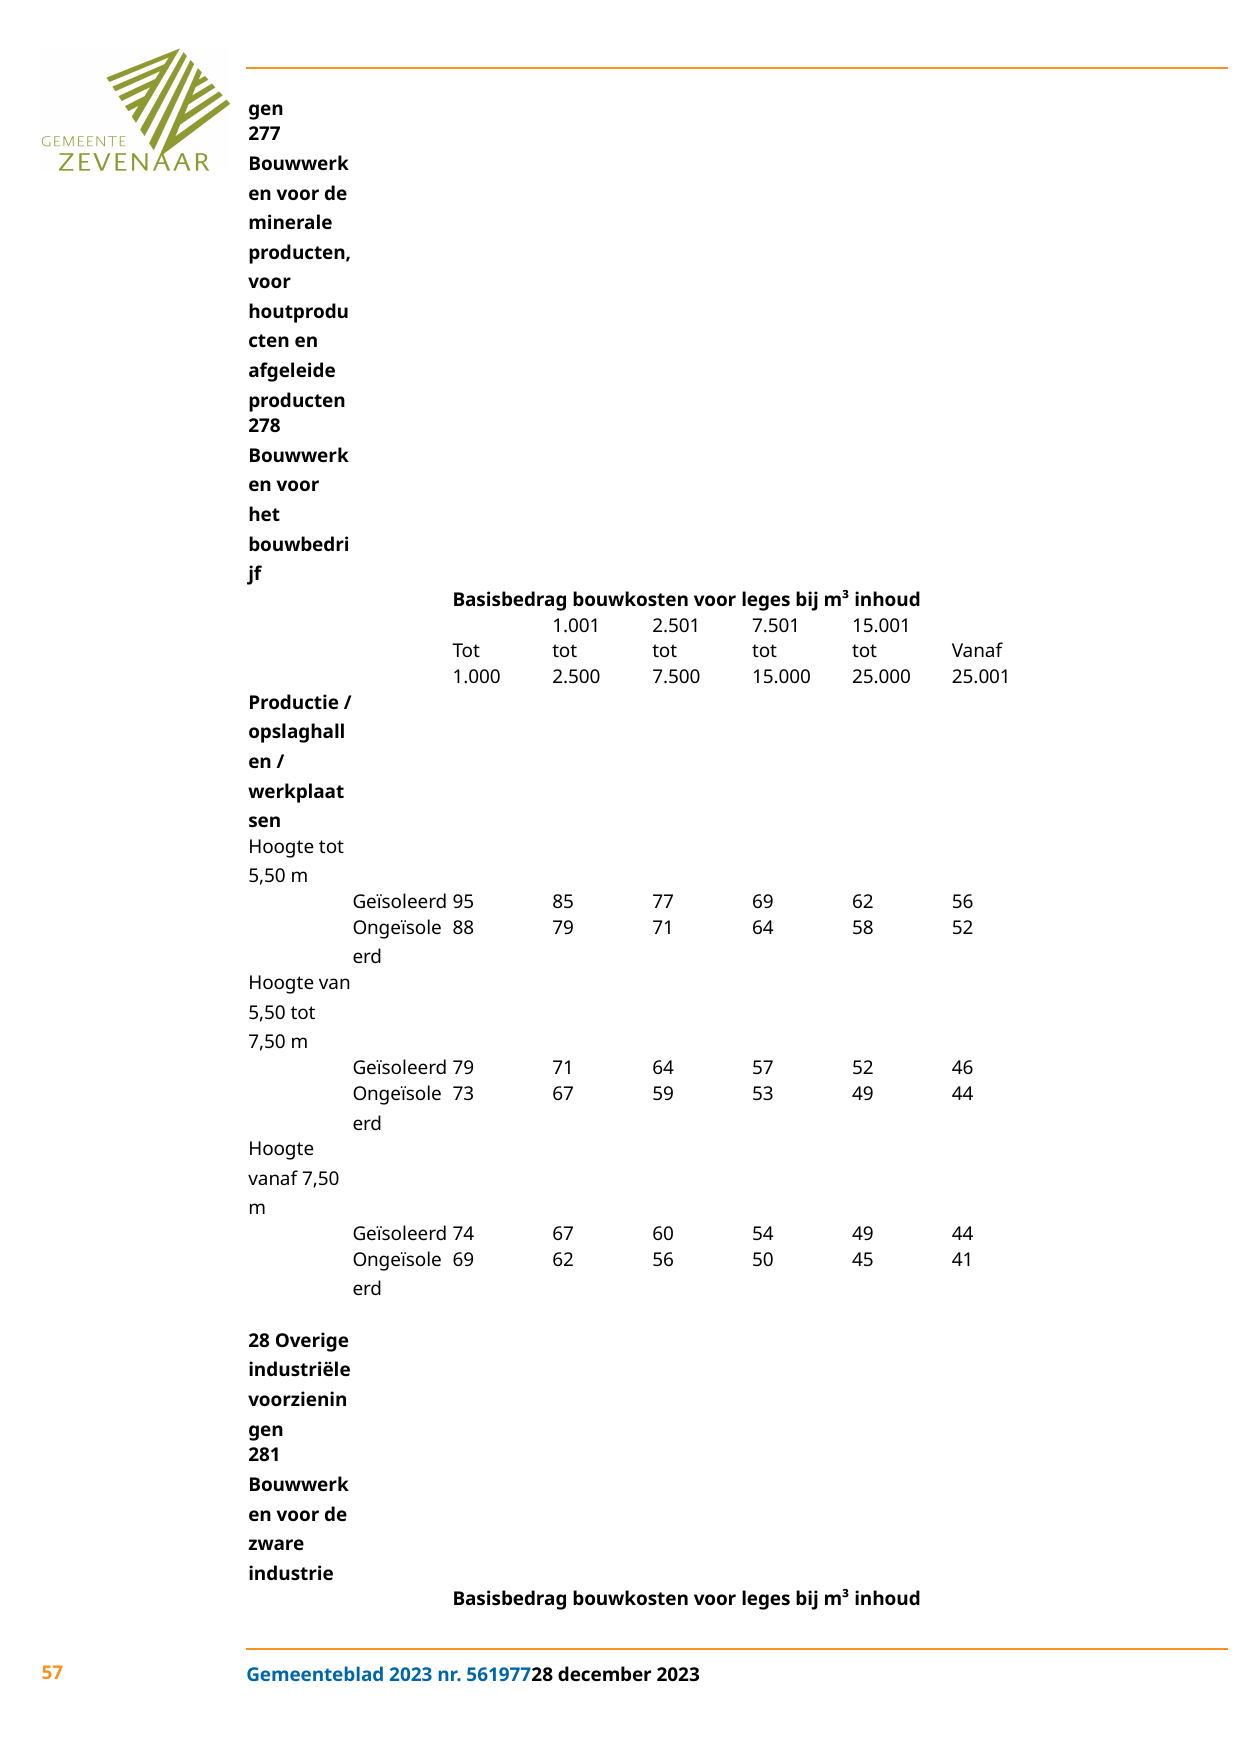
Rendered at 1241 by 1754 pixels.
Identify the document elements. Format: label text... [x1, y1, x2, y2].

table_cell [552, 413, 652, 586]
table_cell 44 [952, 1220, 1052, 1246]
table_cell 56 [952, 889, 1052, 914]
table_cell 25.001 [952, 663, 1052, 689]
table_cell [352, 1442, 452, 1586]
table_cell [752, 1327, 852, 1442]
table_cell [248, 663, 352, 689]
table_cell [352, 612, 452, 638]
table_cell 49 [852, 1080, 952, 1135]
table_cell [452, 121, 552, 412]
table_cell gen [248, 95, 352, 121]
table_cell 278 Bouwwerken voor het bouwbedrijf [248, 413, 352, 586]
table_cell 44 [952, 1080, 1052, 1135]
table_cell [552, 689, 652, 833]
table_cell [752, 970, 852, 1054]
table_cell 79 [552, 914, 652, 969]
table_cell 79 [452, 1054, 552, 1080]
table_cell [652, 1327, 752, 1442]
table_cell [352, 663, 452, 689]
table_cell 69 [452, 1246, 552, 1301]
table_cell [752, 413, 852, 586]
table_cell [652, 689, 752, 833]
table_cell [452, 1327, 552, 1442]
table_cell [452, 833, 552, 888]
table_cell 62 [852, 889, 952, 914]
table_cell [652, 1442, 752, 1586]
table_cell [352, 413, 452, 586]
table_cell Hoogte van 5,50 tot 7,50 m [248, 970, 352, 1054]
table_cell [352, 638, 452, 663]
table_cell [248, 1054, 352, 1080]
table_cell 71 [652, 914, 752, 969]
table_cell [452, 413, 552, 586]
table_cell Geïsoleerd [352, 889, 452, 914]
table_cell [452, 1442, 552, 1586]
table_cell [552, 1327, 652, 1442]
table_cell 59 [652, 1080, 752, 1135]
table_cell Ongeïsoleerd [352, 914, 452, 969]
table_cell [352, 689, 452, 833]
table_cell [452, 1301, 552, 1327]
table_cell 28 Overige industriële voorzieningen [248, 1327, 352, 1442]
table_cell [752, 689, 852, 833]
table_cell [852, 1135, 952, 1220]
table_cell [352, 586, 452, 612]
table_cell Productie / opslaghallen / werkplaatsen [248, 689, 352, 833]
table_cell 46 [952, 1054, 1052, 1080]
table_cell Vanaf [952, 638, 1052, 663]
table_cell tot [752, 638, 852, 663]
table_cell 25.000 [852, 663, 952, 689]
table_cell [352, 970, 452, 1054]
table_cell [352, 1586, 452, 1611]
table_cell 1.001 [552, 612, 652, 638]
table_cell Hoogte tot 5,50 m [248, 833, 352, 888]
table_cell [248, 1080, 352, 1135]
table_cell 64 [752, 914, 852, 969]
table_cell 60 [652, 1220, 752, 1246]
table_cell [752, 1442, 852, 1586]
table_cell [452, 1135, 552, 1220]
table_cell 67 [552, 1220, 652, 1246]
table_cell [852, 689, 952, 833]
table_cell [352, 1301, 452, 1327]
table_cell [248, 1586, 352, 1611]
table_cell [452, 95, 552, 121]
table_cell 277 Bouwwerken voor de minerale producten, voor houtproducten en afgeleide producten [248, 121, 352, 412]
table_cell 2.500 [552, 663, 652, 689]
table_cell [852, 970, 952, 1054]
table_cell [552, 970, 652, 1054]
table_cell [652, 970, 752, 1054]
table_cell [352, 833, 452, 888]
table_cell [352, 1327, 452, 1442]
table_cell 56 [652, 1246, 752, 1301]
table_cell 69 [752, 889, 852, 914]
table_cell 52 [952, 914, 1052, 969]
table_cell [852, 1442, 952, 1586]
table_cell [352, 121, 452, 412]
table_cell 88 [452, 914, 552, 969]
table_cell [552, 1442, 652, 1586]
table_cell 49 [852, 1220, 952, 1246]
table_cell 2.501 [652, 612, 752, 638]
table_cell [352, 95, 452, 121]
table_cell [452, 689, 552, 833]
table_cell [652, 1135, 752, 1220]
table_cell [852, 1301, 952, 1327]
table_cell [248, 586, 352, 612]
table_cell 85 [552, 889, 652, 914]
table_cell Ongeïsoleerd [352, 1246, 452, 1301]
table_cell 52 [852, 1054, 952, 1080]
table_cell [752, 1301, 852, 1327]
table_cell Basisbedrag bouwkosten voor leges bij m³ inhoud [452, 586, 952, 612]
table_cell 64 [652, 1054, 752, 1080]
table_cell [452, 612, 552, 638]
table_cell [552, 1301, 652, 1327]
table_cell Basisbedrag bouwkosten voor leges bij m³ inhoud [452, 1586, 952, 1611]
table_cell 71 [552, 1054, 652, 1080]
table_cell 74 [452, 1220, 552, 1246]
table_cell [248, 638, 352, 663]
table_cell tot [852, 638, 952, 663]
table_cell [952, 612, 1052, 638]
table_cell [452, 970, 552, 1054]
table_cell tot [652, 638, 752, 663]
table_cell 50 [752, 1246, 852, 1301]
table_cell [248, 1301, 352, 1327]
table_cell 7.500 [652, 663, 752, 689]
table_cell 1.000 [452, 663, 552, 689]
table_cell [752, 1135, 852, 1220]
table_cell [852, 413, 952, 586]
table_cell Ongeïsoleerd [352, 1080, 452, 1135]
table_cell 53 [752, 1080, 852, 1135]
table_cell [248, 1246, 352, 1301]
table_cell tot [552, 638, 652, 663]
table_cell [552, 1135, 652, 1220]
table_cell 41 [952, 1246, 1052, 1301]
table_cell 15.000 [752, 663, 852, 689]
table_cell [552, 833, 652, 888]
table_cell [652, 1301, 752, 1327]
table_cell [248, 1220, 352, 1246]
table_cell [652, 833, 752, 888]
picture [41, 47, 231, 172]
table_cell Hoogte vanaf 7,50 m [248, 1135, 352, 1220]
table_cell 73 [452, 1080, 552, 1135]
table_cell [852, 833, 952, 888]
table_cell [352, 1135, 452, 1220]
table_cell 67 [552, 1080, 652, 1135]
table_cell [852, 1327, 952, 1442]
table_cell 95 [452, 889, 552, 914]
table_cell Tot [452, 638, 552, 663]
table_cell 7.501 [752, 612, 852, 638]
table_cell [248, 612, 352, 638]
table_cell Geïsoleerd [352, 1220, 452, 1246]
table_cell [652, 413, 752, 586]
table_cell 62 [552, 1246, 652, 1301]
table_cell 281 Bouwwerken voor de zware industrie [248, 1442, 352, 1586]
table_cell 54 [752, 1220, 852, 1246]
table_cell [852, 95, 952, 121]
table_cell [248, 914, 352, 969]
table_cell 15.001 [852, 612, 952, 638]
table_cell [652, 95, 752, 121]
table_cell 57 [752, 1054, 852, 1080]
table_cell [552, 95, 652, 121]
table_cell [752, 95, 852, 121]
table_cell 45 [852, 1246, 952, 1301]
table_cell 77 [652, 889, 752, 914]
table_cell [952, 1301, 1052, 1327]
table_cell 58 [852, 914, 952, 969]
table_cell [248, 889, 352, 914]
table_cell [752, 833, 852, 888]
table_cell Geïsoleerd [352, 1054, 452, 1080]
